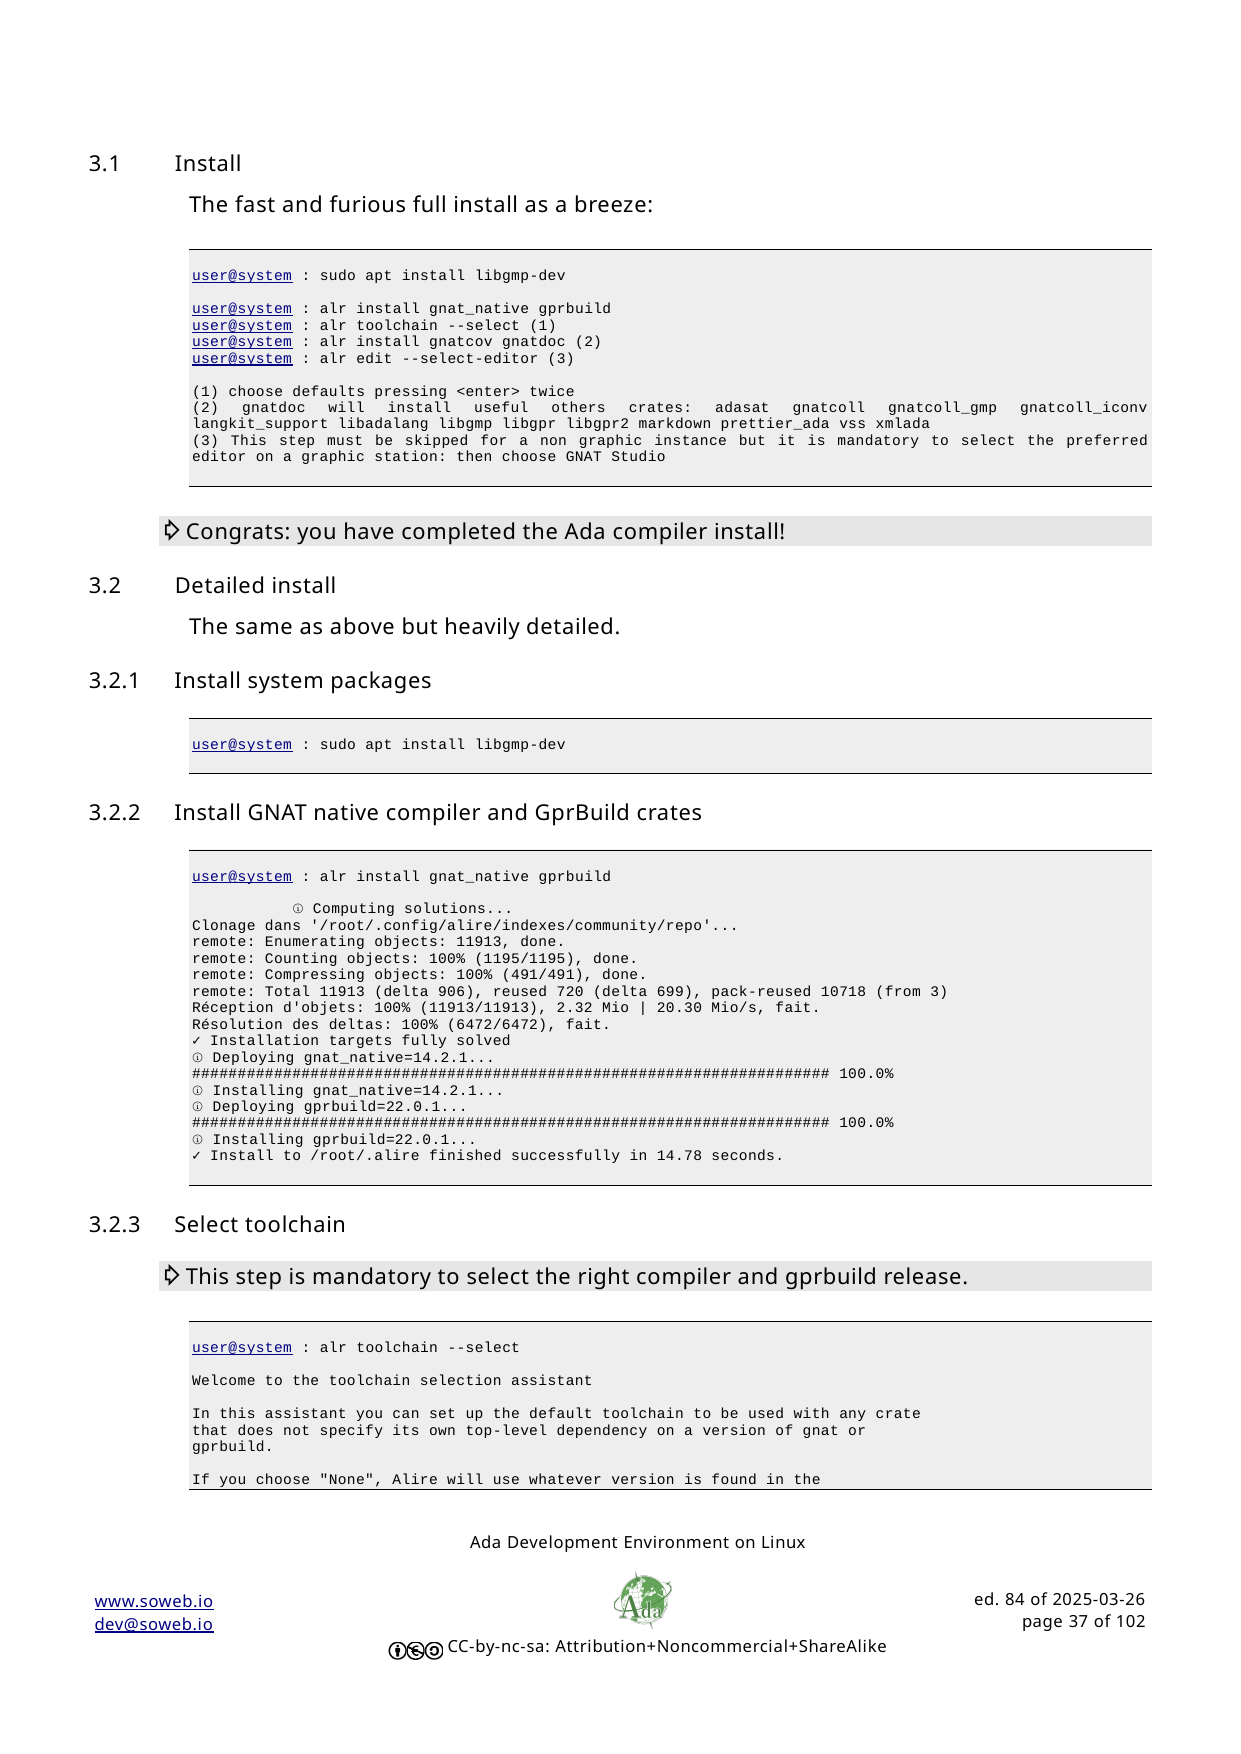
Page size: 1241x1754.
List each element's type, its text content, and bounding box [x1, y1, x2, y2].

list remote: Counting objects: 100% (1195/1195), done. [189, 948, 1152, 965]
text The same as above but heavily detailed. [189, 611, 1152, 641]
subtitle Install [88, 148, 1152, 178]
list remote: Compressing objects: 100% (491/491), done. [189, 965, 1152, 981]
list user@system : alr install gnat_native gprbuild ⓘ Computing solutions... [189, 851, 1152, 915]
list If you choose "None", Alire will use whatever version is found in the [189, 1469, 1152, 1489]
picture [388, 1642, 443, 1660]
list (1) choose defaults pressing <enter> twice [189, 364, 1152, 397]
list user@system : sudo apt install libgmp-dev user@system : alr install gnat_native gprbuild user@system : alr toolchain --select (1) user@system : alr install gnatcov gnatdoc (2) user@system : alr edit --select-editor (3) [189, 250, 1152, 364]
list ✓ Installation targets fully solved [189, 1031, 1152, 1047]
list Clonage dans '/root/.config/alire/indexes/community/repo'... [189, 915, 1152, 932]
list In this assistant you can set up the default toolchain to be used with any crate [189, 1403, 1152, 1420]
list ⓘ Deploying gnat_native=14.2.1... [189, 1047, 1152, 1063]
list remote: Total 11913 (delta 906), reused 720 (delta 699), pack-reused 10718 (from 3) [189, 981, 1152, 998]
subtitle Install system packages [88, 665, 1152, 706]
list user@system : alr toolchain --select Welcome to the toolchain selection assistant [189, 1322, 1152, 1387]
list user@system : sudo apt install libgmp-dev [189, 719, 1152, 773]
text The fast and furious full install as a breeze: [189, 189, 1152, 219]
subtitle Select toolchain [88, 1208, 1152, 1249]
list This step is mandatory to select the right compiler and gprbuild release. [159, 1261, 1152, 1291]
list ⓘ Installing gnat_native=14.2.1... [189, 1080, 1152, 1096]
list ###################################################################### 100.0% [189, 1113, 1152, 1129]
list ###################################################################### 100.0% [189, 1063, 1152, 1080]
subtitle Install GNAT native compiler and GprBuild crates [88, 797, 1152, 838]
list Résolution des deltas: 100% (6472/6472), fait. [189, 1014, 1152, 1031]
list remote: Enumerating objects: 11913, done. [189, 932, 1152, 948]
list (2) gnatdoc will install useful others crates: adasat gnatcoll gnatcoll_gmp gnatcoll_iconv langkit_support libadalang libgmp libgpr libgpr2 markdown prettier_ada vss xmlada (3) This step must be skipped for a non graphic instance but it is mandatory to select the preferred editor on a graphic station: then choose GNAT Studio [189, 397, 1152, 486]
subtitle Detailed install [88, 569, 1152, 599]
list Congrats: you have completed the Ada compiler install! [159, 516, 1152, 546]
list Réception d'objets: 100% (11913/11913), 2.32 Mio | 20.30 Mio/s, fait. [189, 998, 1152, 1014]
list ⓘ Installing gprbuild=22.0.1... [189, 1129, 1152, 1146]
picture [613, 1571, 672, 1630]
list gprbuild. [189, 1436, 1152, 1453]
list ⓘ Deploying gprbuild=22.0.1... [189, 1096, 1152, 1113]
list that does not specify its own top-level dependency on a version of gnat or [189, 1420, 1152, 1436]
list ✓ Install to /root/.alire finished successfully in 14.78 seconds. [189, 1146, 1152, 1162]
